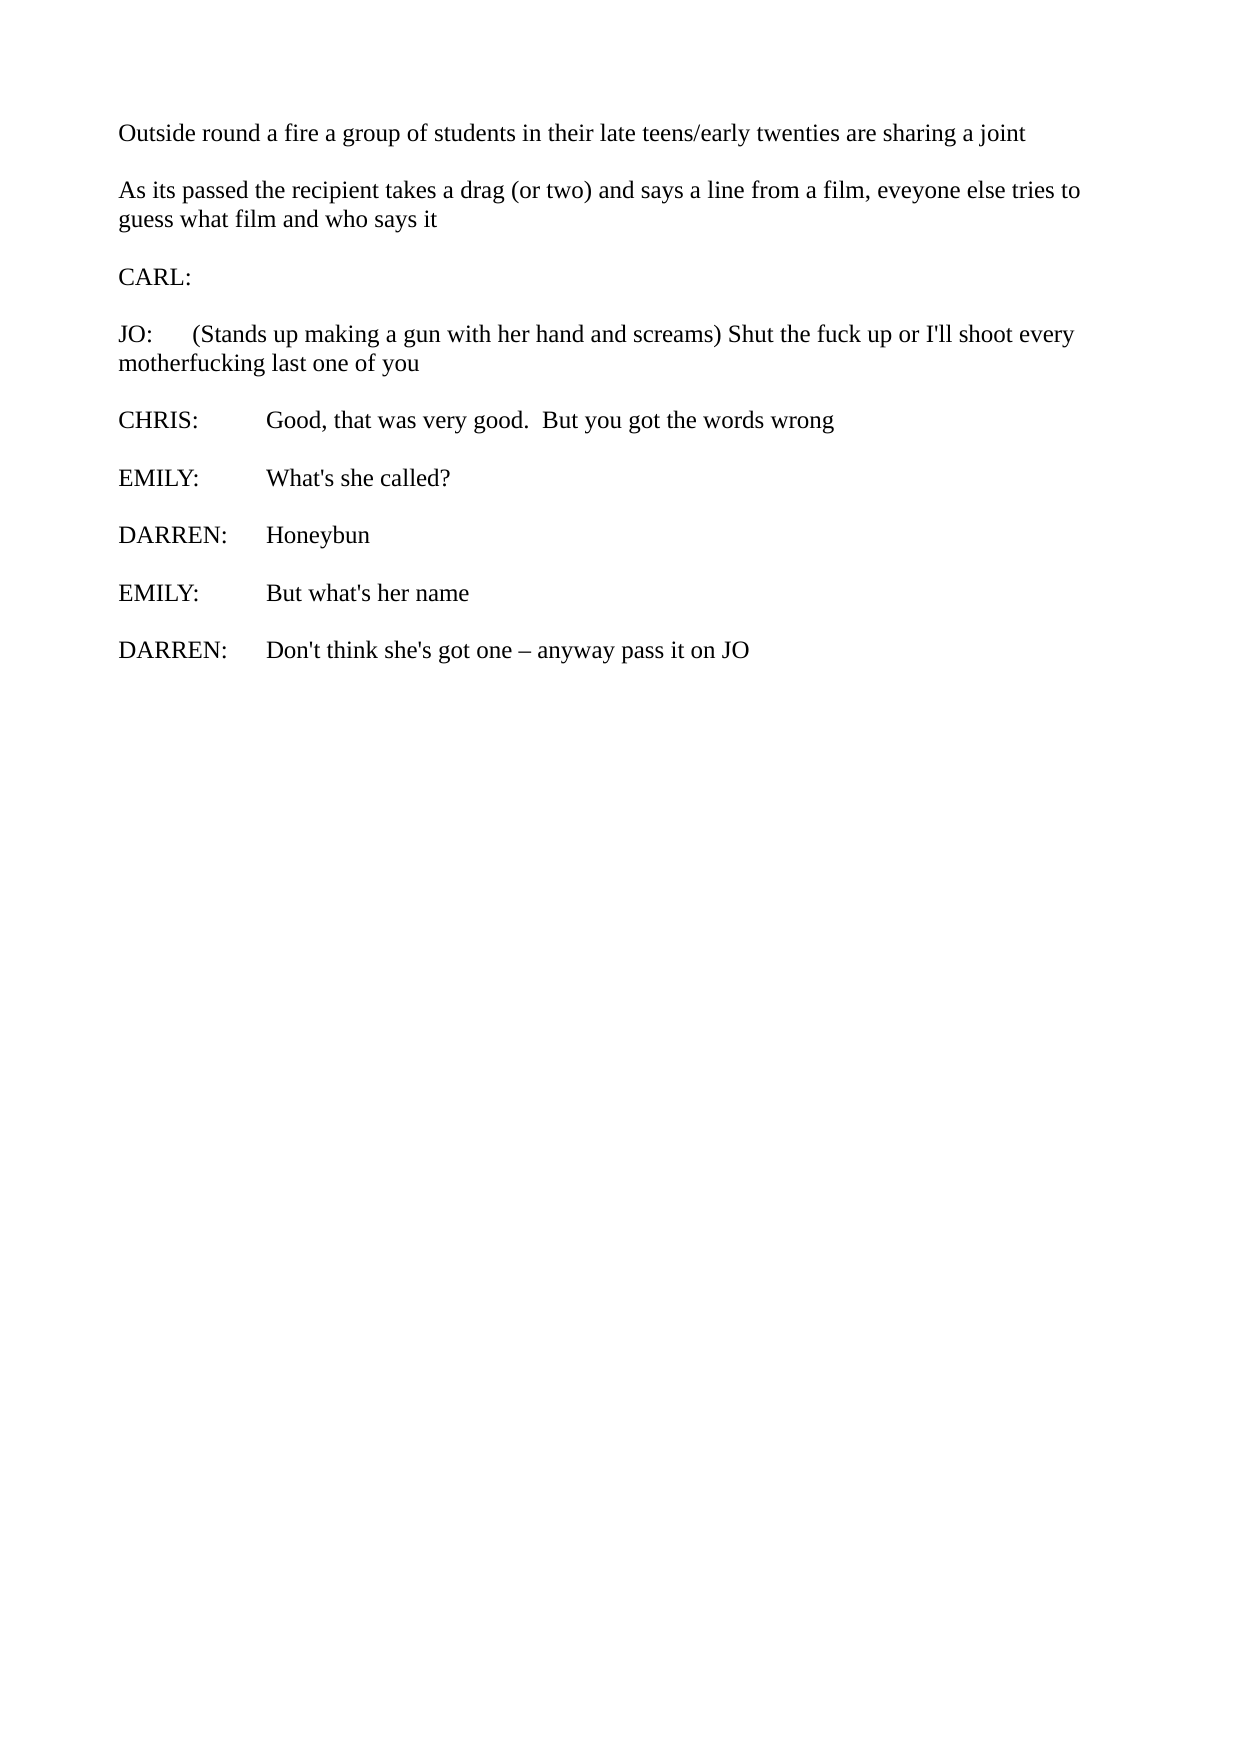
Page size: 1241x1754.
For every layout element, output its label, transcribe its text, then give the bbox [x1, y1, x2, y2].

text EMILY: What's she called? [118, 463, 1122, 492]
text DARREN: Honeybun [118, 521, 1122, 549]
text JO: (Stands up making a gun with her hand and screams) Shut the fuck up or I'll shoot every motherfucking last one of you [118, 319, 1122, 377]
text Outside round a fire a group of students in their late teens/early twenties are sharing a joint [118, 118, 1122, 147]
text CARL: [118, 262, 1122, 291]
text As its passed the recipient takes a drag (or two) and says a line from a film, eveyone else tries to guess what film and who says it [118, 176, 1122, 233]
text CHRIS: Good, that was very good. But you got the words wrong [118, 406, 1122, 434]
text DARREN: Don't think she's got one – anyway pass it on JO [118, 636, 1122, 664]
text EMILY: But what's her name [118, 578, 1122, 607]
